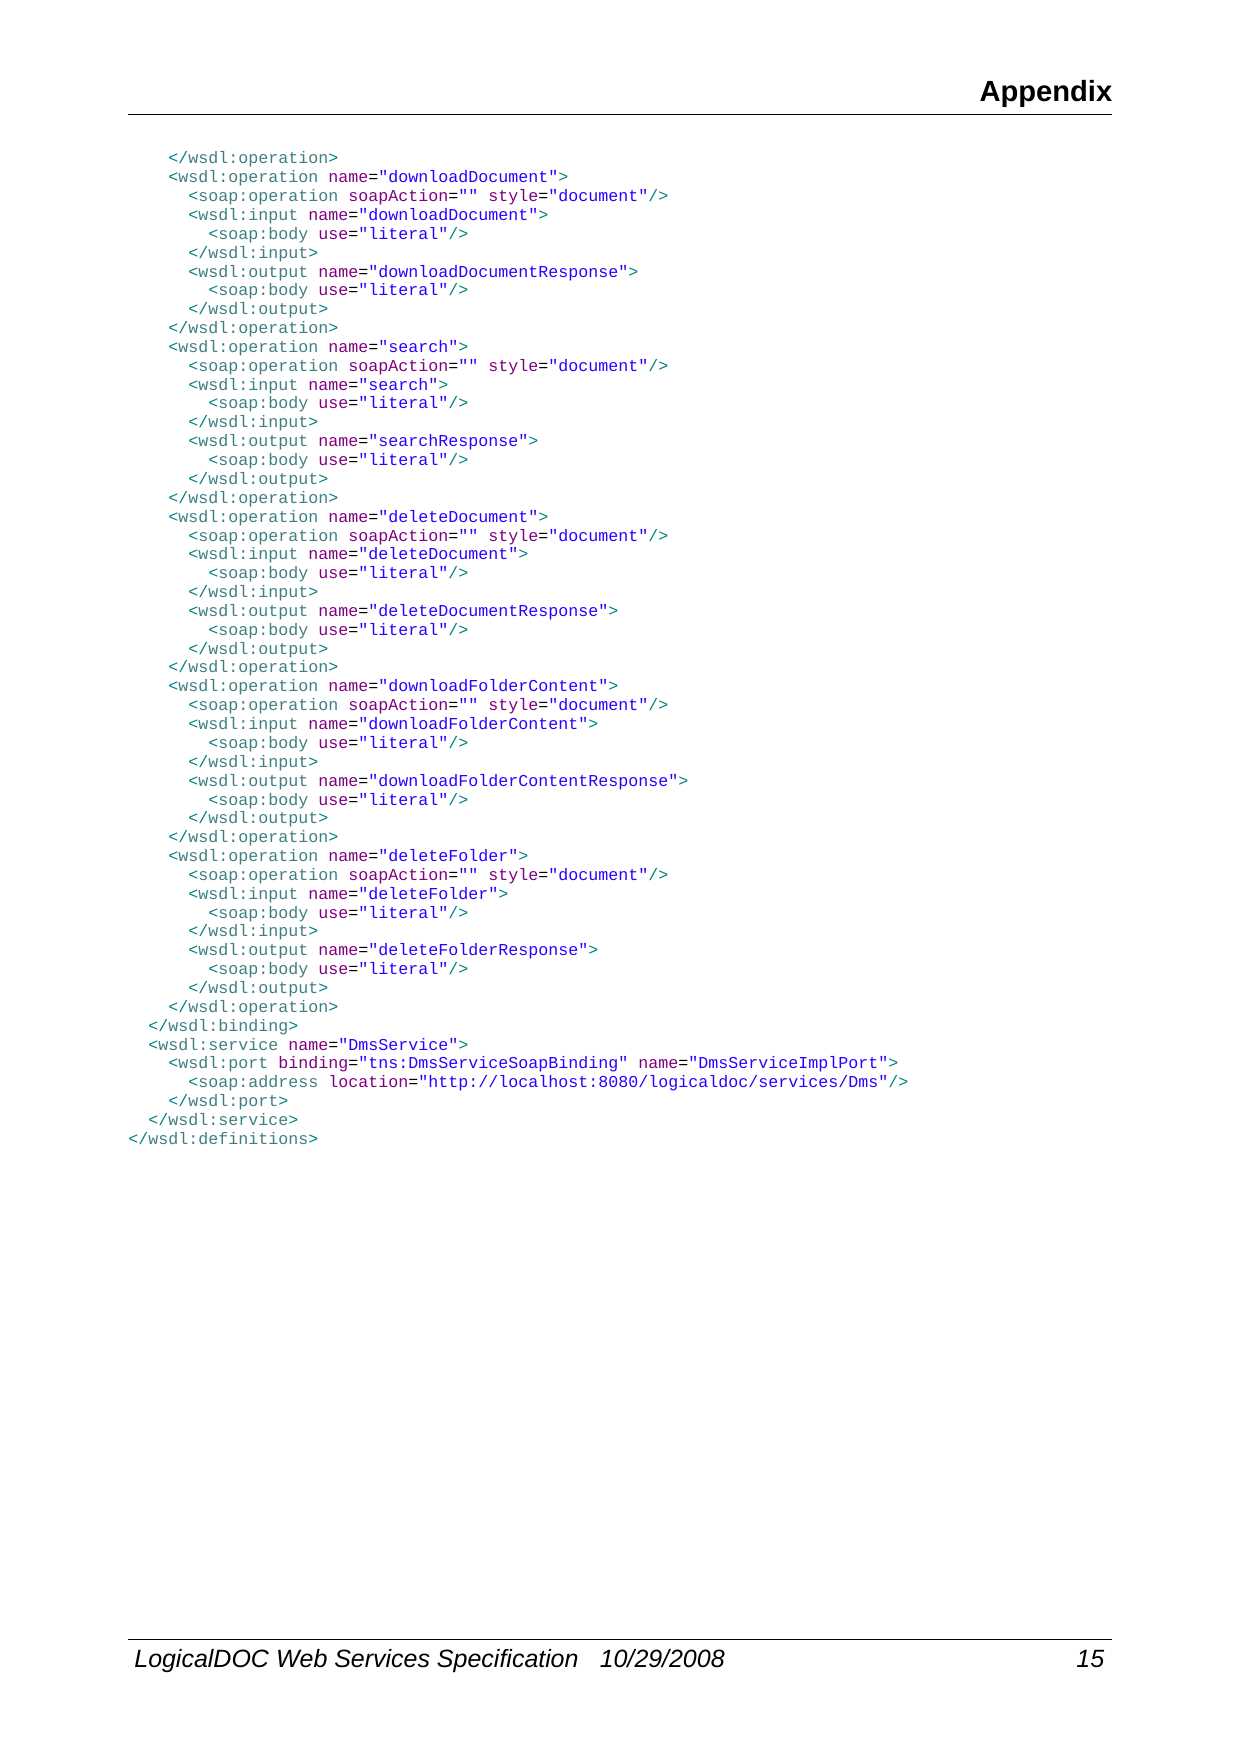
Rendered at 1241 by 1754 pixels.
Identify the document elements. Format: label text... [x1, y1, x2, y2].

text <soap:body use="literal"/> [128, 734, 1112, 753]
text </wsdl:input> [128, 753, 1112, 772]
text </wsdl:input> [128, 923, 1112, 942]
text <wsdl:port binding="tns:DmsServiceSoapBinding" name="DmsServiceImplPort"> [128, 1055, 1112, 1074]
text <soap:operation soapAction="" style="document"/> [128, 527, 1112, 546]
text <wsdl:input name="deleteFolder"> [128, 885, 1112, 904]
text <soap:operation soapAction="" style="document"/> [128, 188, 1112, 207]
text <wsdl:operation name="downloadFolderContent"> [128, 678, 1112, 697]
text <wsdl:input name="downloadDocument"> [128, 207, 1112, 225]
text <soap:body use="literal"/> [128, 791, 1112, 810]
text <soap:body use="literal"/> [128, 225, 1112, 244]
text <wsdl:input name="downloadFolderContent"> [128, 716, 1112, 734]
text <wsdl:operation name="downloadDocument"> [128, 169, 1112, 188]
text </wsdl:input> [128, 414, 1112, 433]
text </wsdl:input> [128, 584, 1112, 602]
text </wsdl:port> [128, 1093, 1112, 1112]
text <wsdl:operation name="deleteDocument"> [128, 508, 1112, 527]
text </wsdl:operation> [128, 998, 1112, 1017]
text <wsdl:input name="search"> [128, 376, 1112, 395]
text <soap:body use="literal"/> [128, 282, 1112, 301]
text <soap:operation soapAction="" style="document"/> [128, 866, 1112, 885]
text </wsdl:operation> [128, 320, 1112, 338]
text </wsdl:output> [128, 471, 1112, 489]
text </wsdl:service> [128, 1112, 1112, 1130]
text </wsdl:output> [128, 979, 1112, 998]
text </wsdl:output> [128, 810, 1112, 829]
text </wsdl:operation> [128, 659, 1112, 678]
text <wsdl:service name="DmsService"> [128, 1036, 1112, 1055]
text <soap:operation soapAction="" style="document"/> [128, 697, 1112, 716]
text </wsdl:operation> [128, 489, 1112, 508]
text <soap:body use="literal"/> [128, 452, 1112, 471]
text <soap:address location="http://localhost:8080/logicaldoc/services/Dms"/> [128, 1074, 1112, 1093]
text <wsdl:output name="deleteFolderResponse"> [128, 942, 1112, 961]
text <soap:body use="literal"/> [128, 395, 1112, 414]
text </wsdl:definitions> [128, 1130, 1112, 1149]
text <soap:body use="literal"/> [128, 904, 1112, 923]
text <soap:body use="literal"/> [128, 961, 1112, 979]
text </wsdl:output> [128, 301, 1112, 320]
text <wsdl:input name="deleteDocument"> [128, 546, 1112, 565]
text <soap:body use="literal"/> [128, 565, 1112, 584]
text <wsdl:operation name="search"> [128, 338, 1112, 357]
text </wsdl:operation> [128, 829, 1112, 848]
text </wsdl:operation> [128, 150, 1112, 169]
text <soap:body use="literal"/> [128, 621, 1112, 640]
text </wsdl:input> [128, 244, 1112, 263]
text <wsdl:output name="downloadDocumentResponse"> [128, 263, 1112, 282]
text <soap:operation soapAction="" style="document"/> [128, 357, 1112, 376]
text <wsdl:output name="downloadFolderContentResponse"> [128, 772, 1112, 791]
text </wsdl:output> [128, 640, 1112, 659]
text <wsdl:operation name="deleteFolder"> [128, 848, 1112, 866]
text <wsdl:output name="deleteDocumentResponse"> [128, 602, 1112, 621]
text <wsdl:output name="searchResponse"> [128, 433, 1112, 452]
text </wsdl:binding> [128, 1017, 1112, 1036]
